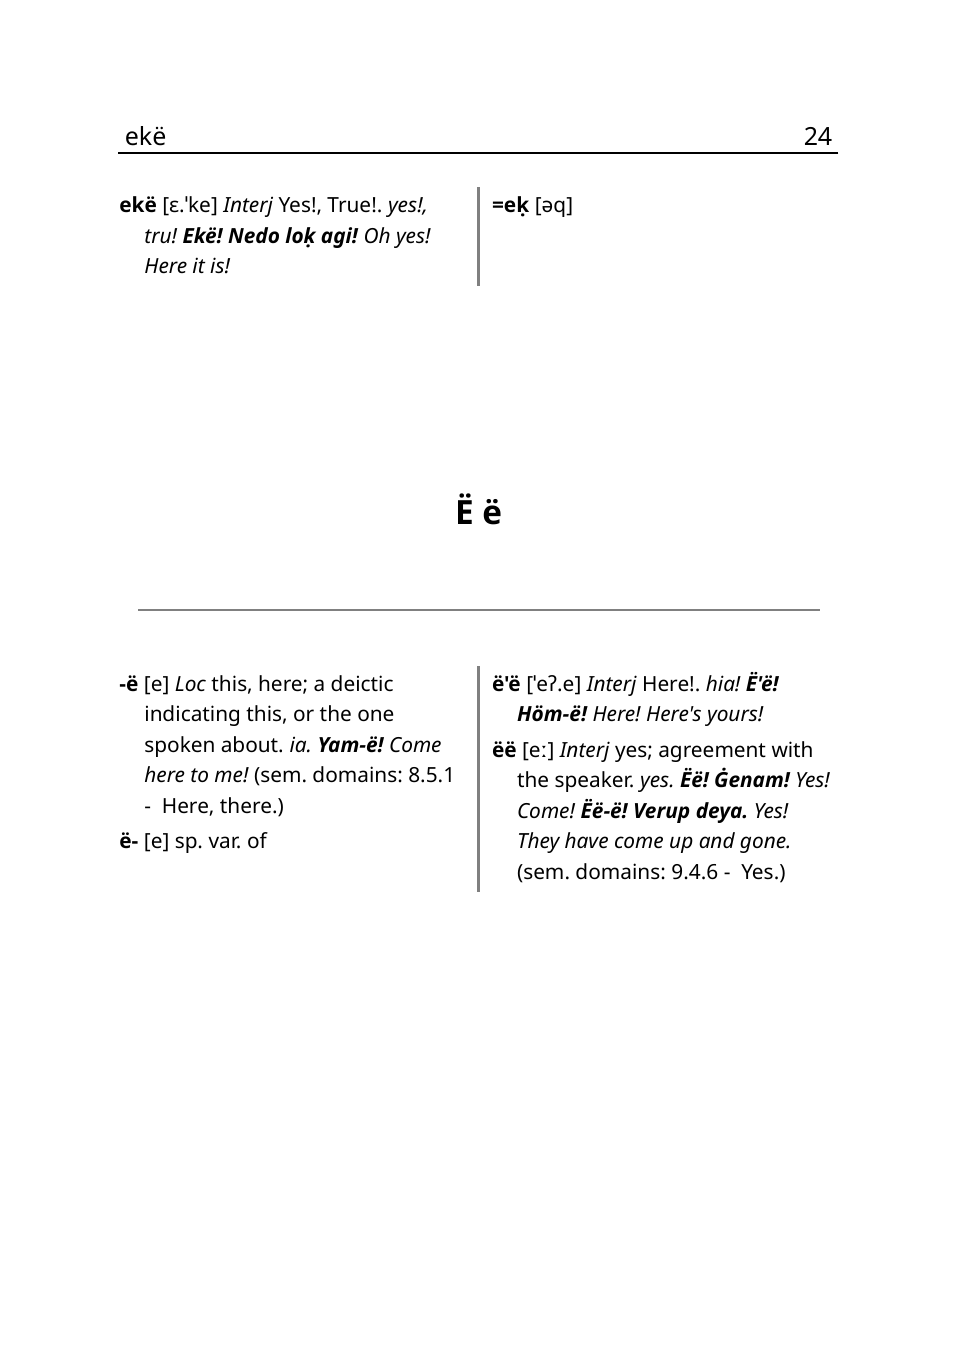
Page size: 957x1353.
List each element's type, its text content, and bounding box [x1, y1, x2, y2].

text -ë [e] Loc this, here; a deictic indicating this, or the one spoken about. ia. Yam-ë! Come here to me! (sem. domains: 8.5.1 - Here, there.) [119, 667, 465, 823]
text ë- [e] sp. var. of [119, 823, 465, 859]
text ë'ë [ˈeʔ.e] Interj Here!. hia! Ë'ë! Höm-ë! Here! Here's yours! [492, 667, 837, 732]
text Ë ë [138, 414, 819, 609]
text ekë [ɛ.ˈke] Interj Yes!, True!. yes!, tru! Ekë! Nedo loḳ agi! Oh yes! Here it is! [119, 188, 465, 284]
text =eḳ [əq] [492, 188, 837, 223]
text ëë [eː] Interj yes; agreement with the speaker. yes. Ëë! Ġenam! Yes! Come! Ëë-ë! Verup deya. Yes! They have come up and gone. (sem. domains: 9.4.6 - Yes.) [492, 732, 837, 890]
